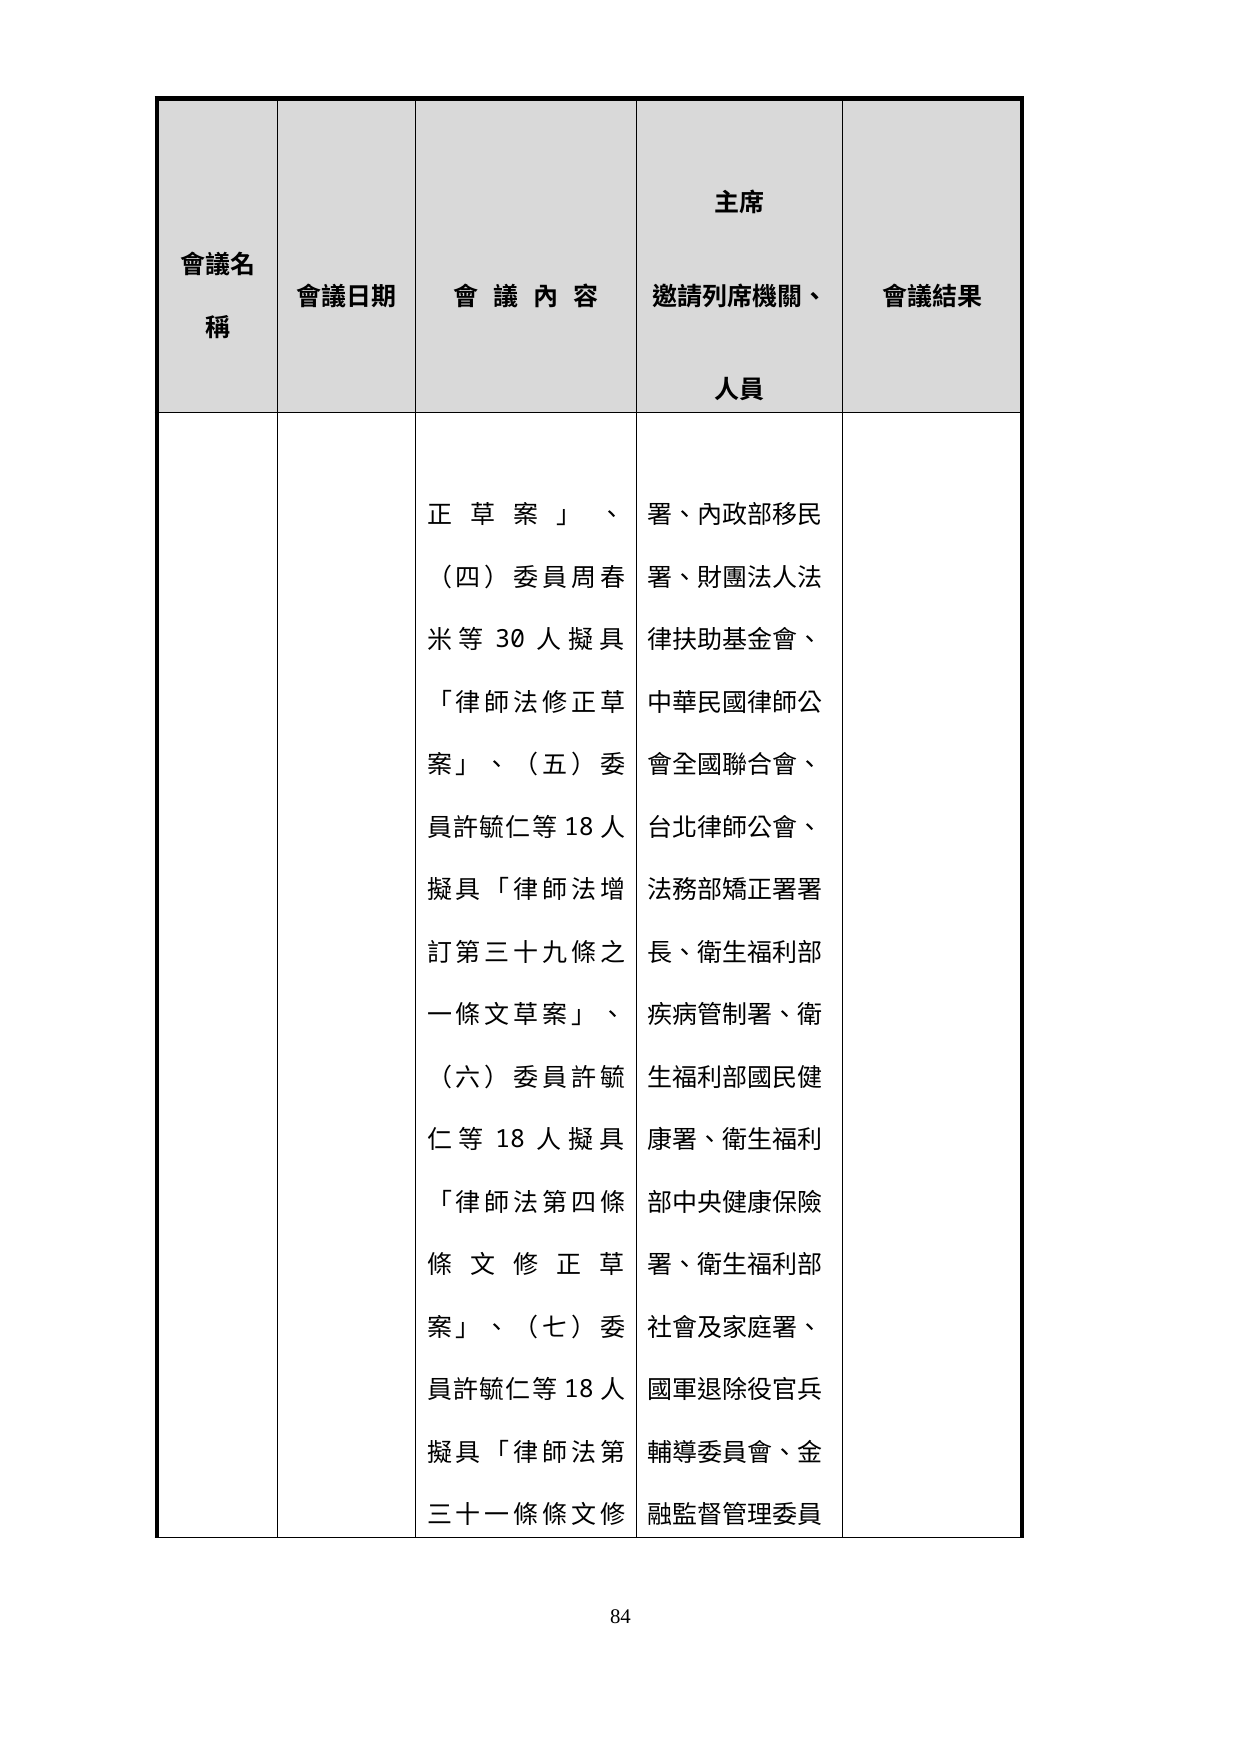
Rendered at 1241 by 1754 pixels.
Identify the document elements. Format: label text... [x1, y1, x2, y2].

table_cell [159, 413, 277, 1537]
table_cell [843, 413, 1020, 1537]
table_header 會議內容 [416, 101, 636, 412]
table_header 會議名稱 [159, 101, 277, 412]
table_cell 正草案」、（四）委員周春米等30人擬具「律師法修正草案」、（五）委員許毓仁等18人擬具「律師法增訂第三十九條之一條文草案」、（六）委員許毓仁等18人擬具「律師法第四條條文修正草案」、（七）委員許毓仁等18人擬具「律師法第三十一條條文修 [416, 413, 636, 1537]
table_cell 署、內政部移民署、財團法人法律扶助基金會、中華民國律師公會全國聯合會、台北律師公會、法務部矯正署署長、衛生福利部疾病管制署、衛生福利部國民健康署、衛生福利部中央健康保險署、衛生福利部社會及家庭署、國軍退除役官兵輔導委員會、金融監督管理委員 [637, 413, 842, 1537]
table_header 會議日期 [278, 101, 415, 412]
table_header 會議結果 [843, 101, 1020, 412]
table_header 主席 邀請列席機關、 人員 [637, 101, 842, 412]
table_cell [278, 413, 415, 1537]
